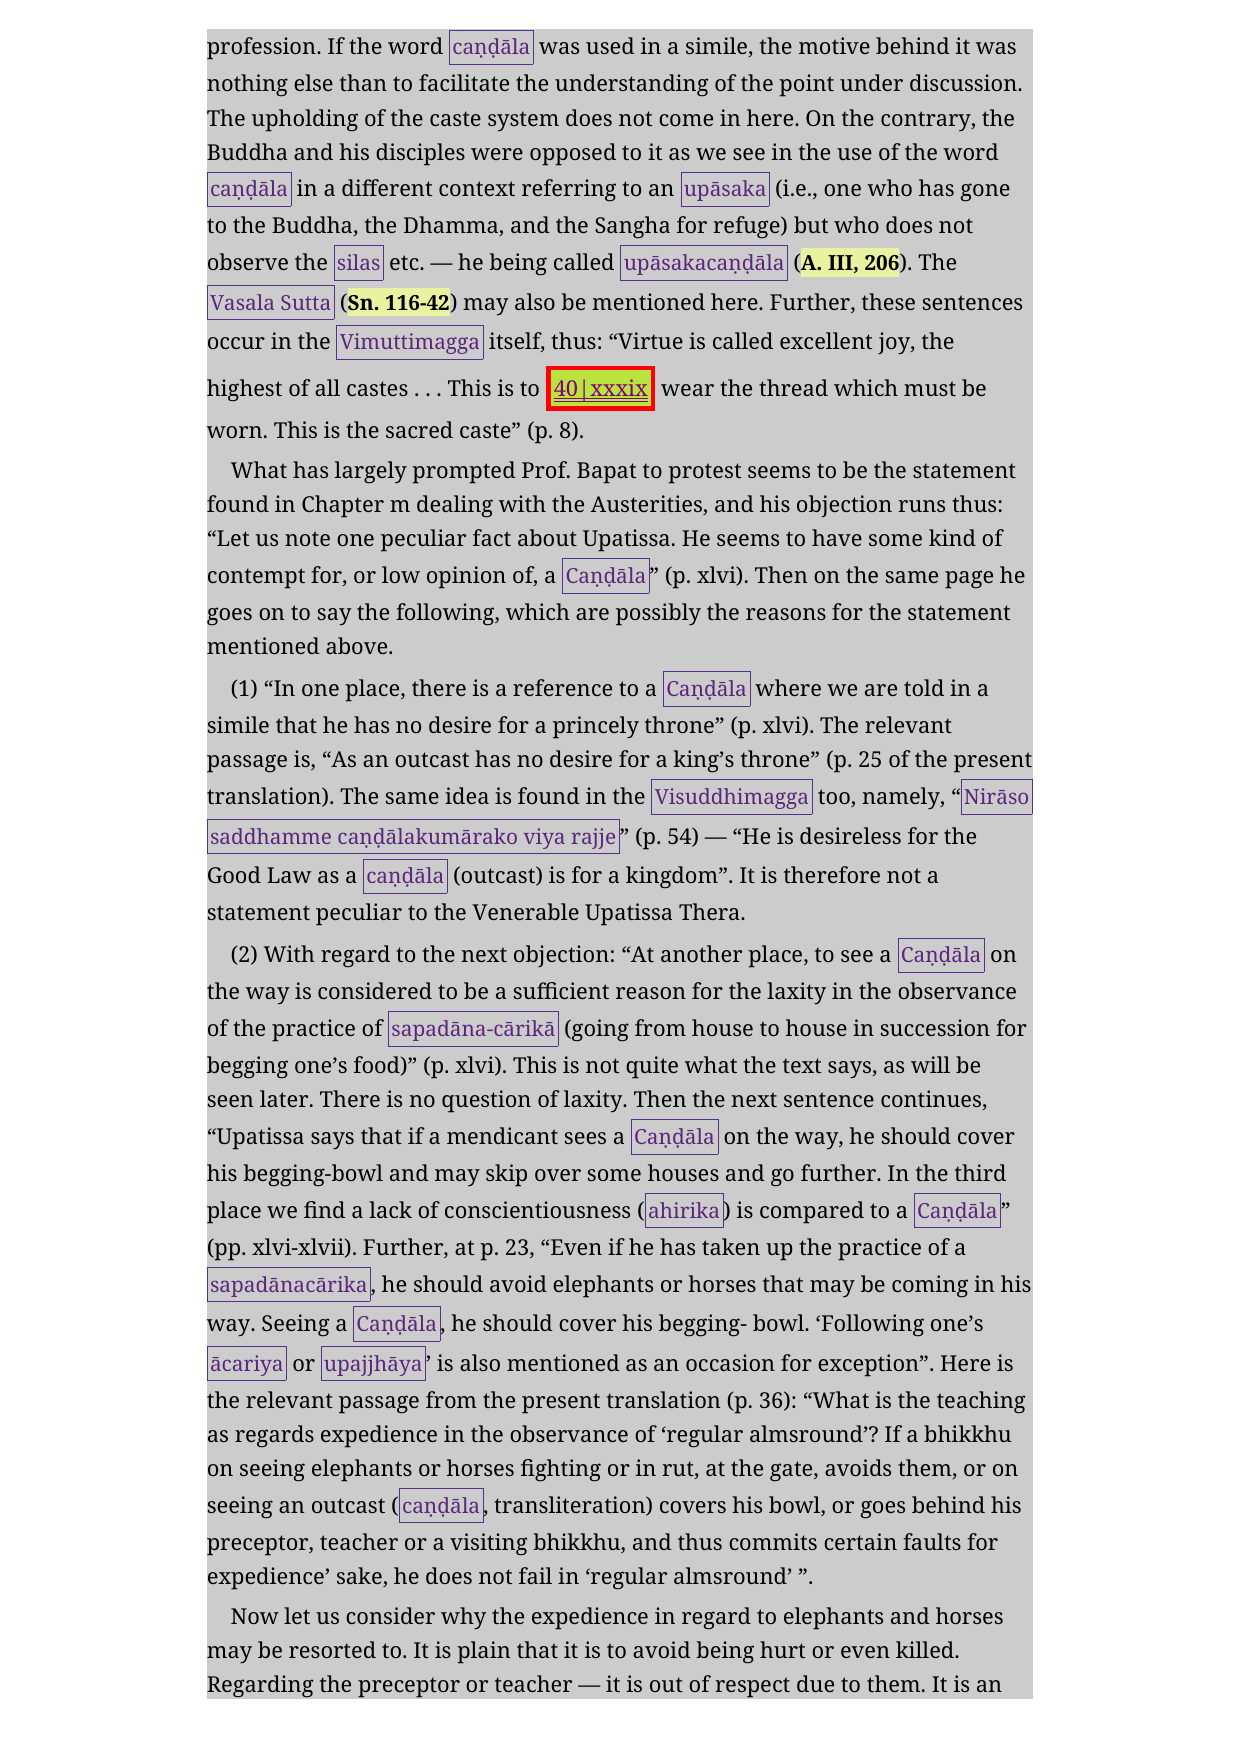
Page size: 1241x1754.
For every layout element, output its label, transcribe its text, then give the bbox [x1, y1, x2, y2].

text (2) With regard to the next objection: “At another place, to see a Caṇḍāla on the way is considered to be a sufficient reason for the laxity in the observance of the practice of sapadāna-cārikā (going from house to house in succession for begging one’s food)” (p. xlvi). This is not quite what the text says, as will be seen later. There is no question of laxity. Then the next sentence continues, “Upatissa says that if a mendicant sees a Caṇḍāla on the way, he should cover his begging-bowl and may skip over some houses and go further. In the third place we find a lack of conscientiousness (ahirika) is compared to a Caṇḍāla” (pp. xlvi-xlvii). Further, at p. 23, “Even if he has taken up the practice of a sapadānacārika, he should avoid elephants or horses that may be coming in his way. Seeing a Caṇḍāla, he should cover his begging- bowl. ‘Following one’s ācariya or upajjhāya’ is also mentioned as an occasion for exception”. Here is the relevant passage from the present translation (p. 36): “What is the teaching as regards expedience in the observance of ‘regular almsround’? If a bhikkhu on seeing elephants or horses fighting or in rut, at the gate, avoids them, or on seeing an outcast (caṇḍāla, transliteration) covers his bowl, or goes behind his preceptor, teacher or a visiting bhikkhu, and thus commits certain faults for expedience’ sake, he does not fail in ‘regular almsround’ ”. [207, 937, 1033, 1591]
text Now let us consider why the expedience in regard to elephants and horses may be resorted to. It is plain that it is to avoid being hurt or even killed. Regarding the preceptor or teacher — it is out of respect due to them. It is an [207, 1601, 1033, 1699]
text profession. If the word caṇḍāla was used in a simile, the motive behind it was nothing else than to facilitate the understanding of the point under discussion. The upholding of the caste system does not come in here. On the contrary, the Buddha and his disciples were opposed to it as we see in the use of the word caṇḍāla in a different context referring to an upāsaka (i.e., one who has gone to the Buddha, the Dhamma, and the Sangha for refuge) but who does not observe the silas etc. — he being called upāsakacaṇḍāla (A. III, 206). The Vasala Sutta (Sn. 116-42) may also be mentioned here. Further, these sentences occur in the Vimuttimagga itself, thus: “Virtue is called excellent joy, the highest of all castes . . . This is to 40|xxxix wear the thread which must be worn. This is the sacred caste” (p. 8). [207, 29, 1033, 445]
text (1) “In one place, there is a reference to a Caṇḍāla where we are told in a simile that he has no desire for a princely throne” (p. xlvi). The relevant passage is, “As an outcast has no desire for a king’s throne” (p. 25 of the present translation). The same idea is found in the Visuddhimagga too, namely, “Nirāso saddhamme caṇḍālakumārako viya rajje” (p. 54) — “He is desireless for the Good Law as a caṇḍāla (outcast) is for a kingdom”. It is therefore not a statement peculiar to the Venerable Upatissa Thera. [207, 671, 1033, 927]
text What has largely prompted Prof. Bapat to protest seems to be the statement found in Chapter m dealing with the Austerities, and his objection runs thus: “Let us note one peculiar fact about Upatissa. He seems to have some kind of contempt for, or low opinion of, a Caṇḍāla” (p. xlvi). Then on the same page he goes on to say the following, which are possibly the reasons for the statement mentioned above. [207, 455, 1033, 661]
